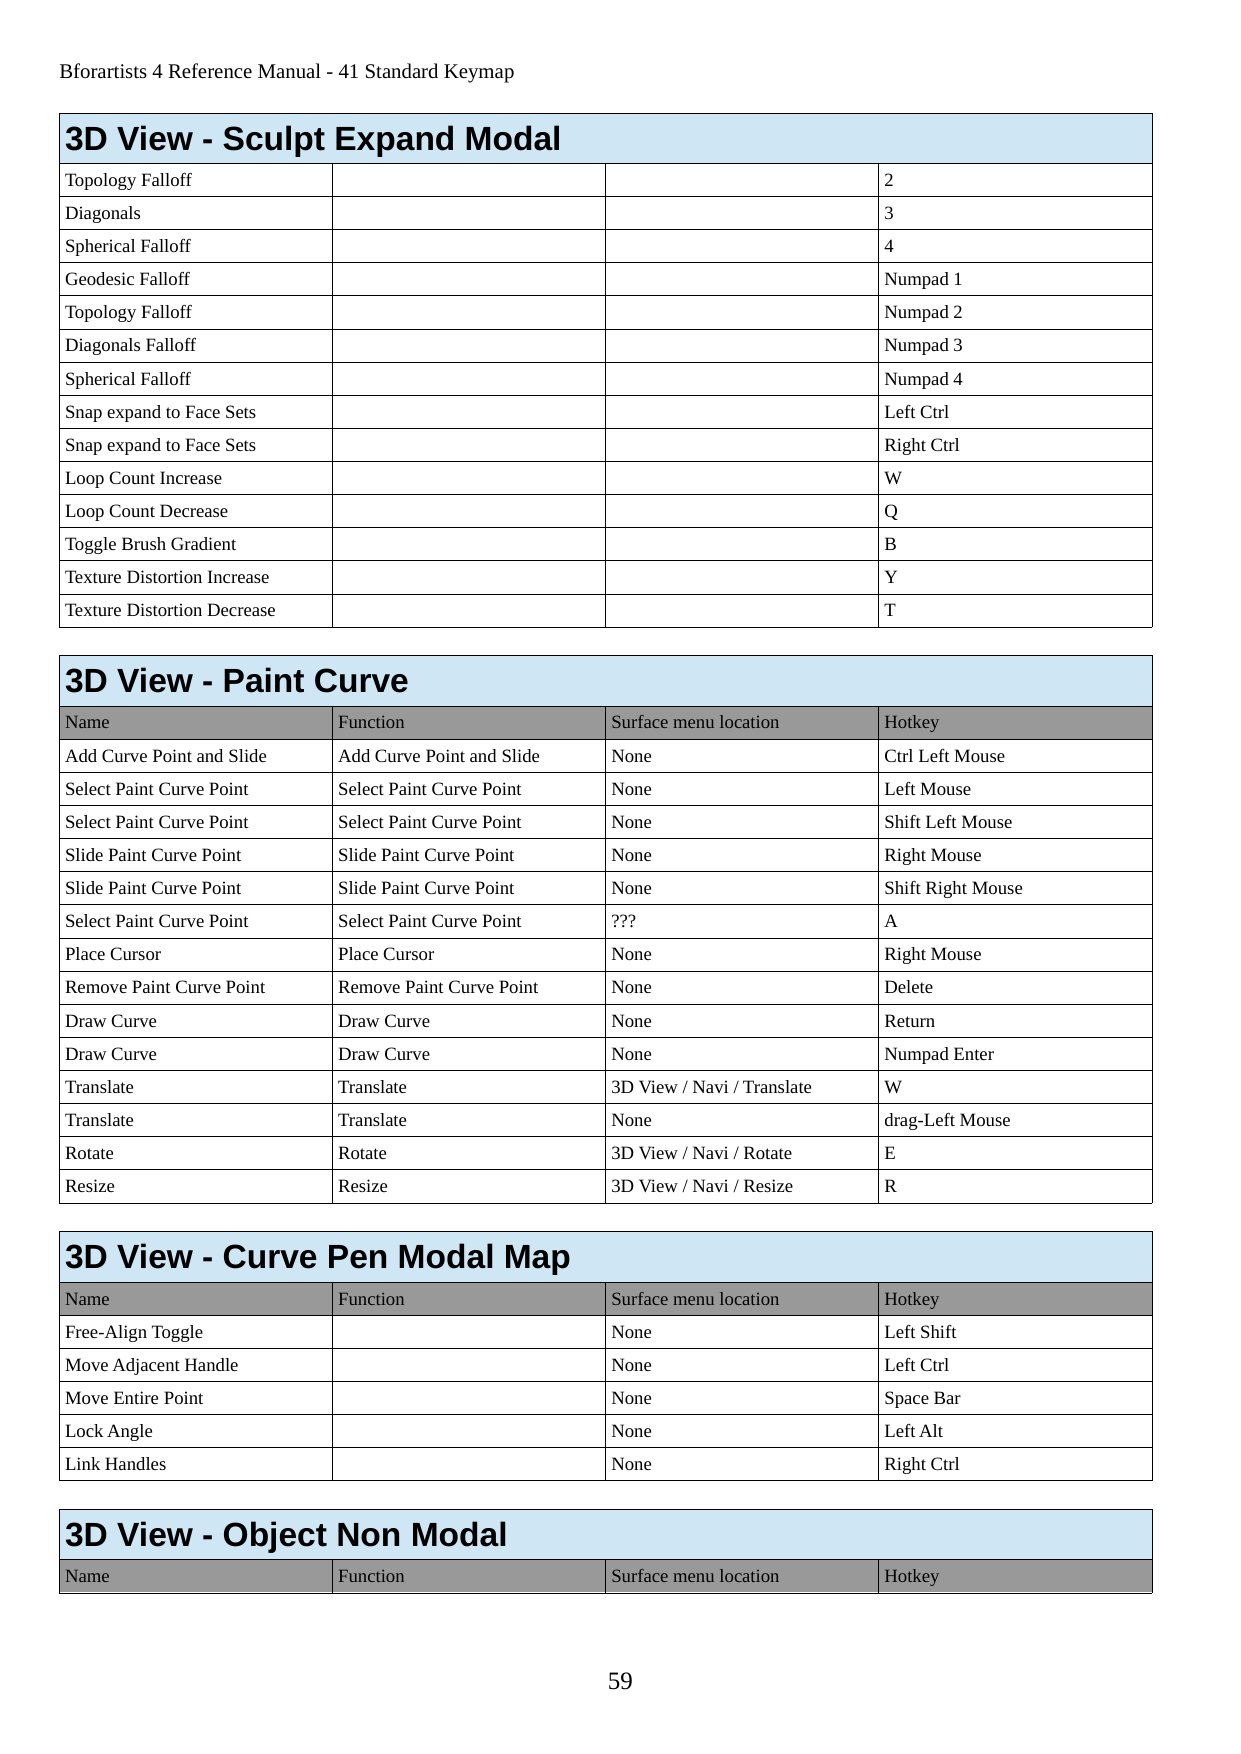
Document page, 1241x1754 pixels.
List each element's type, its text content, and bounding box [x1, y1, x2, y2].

table_cell 3D View / Navi / Resize [606, 1170, 878, 1202]
table_cell Topology Falloff [60, 164, 332, 196]
table_cell Left Mouse [879, 773, 1152, 805]
table_cell [606, 296, 878, 328]
table_cell Slide Paint Curve Point [333, 872, 605, 904]
table_cell [606, 462, 878, 494]
table_cell [333, 528, 605, 560]
table_cell Rotate [333, 1137, 605, 1169]
table_cell Function [333, 707, 605, 739]
table_cell Q [879, 495, 1152, 527]
table_cell W [879, 462, 1152, 494]
table_cell Select Paint Curve Point [60, 905, 332, 937]
table_cell [333, 263, 605, 295]
table_cell Translate [333, 1071, 605, 1103]
table_cell Select Paint Curve Point [333, 806, 605, 838]
table_cell [333, 1415, 605, 1447]
table_cell Free-Align Toggle [60, 1316, 332, 1348]
table_cell None [606, 1382, 878, 1414]
table_cell [333, 495, 605, 527]
table_cell Link Handles [60, 1448, 332, 1480]
table_cell Ctrl Left Mouse [879, 740, 1152, 772]
table_cell [333, 1448, 605, 1480]
table_cell Left Shift [879, 1316, 1152, 1348]
table_cell None [606, 1104, 878, 1136]
table_cell Numpad 2 [879, 296, 1152, 328]
table_cell [606, 528, 878, 560]
table_cell Hotkey [879, 1283, 1152, 1315]
table_cell E [879, 1137, 1152, 1169]
table_cell None [606, 806, 878, 838]
table_cell Diagonals [60, 197, 332, 229]
table_cell [333, 197, 605, 229]
table_cell Right Ctrl [879, 429, 1152, 461]
table_cell 3D View / Navi / Rotate [606, 1137, 878, 1169]
table_cell None [606, 1448, 878, 1480]
table_cell Place Cursor [333, 939, 605, 971]
table_cell Add Curve Point and Slide [333, 740, 605, 772]
table_cell Draw Curve [333, 1038, 605, 1070]
table_cell [606, 164, 878, 196]
table_cell Name [60, 707, 332, 739]
table_cell Rotate [60, 1137, 332, 1169]
table_cell Snap expand to Face Sets [60, 396, 332, 428]
table_cell Loop Count Increase [60, 462, 332, 494]
table_header 3D View - Sculpt Expand Modal [60, 114, 1152, 163]
table_cell Topology Falloff [60, 296, 332, 328]
table_cell Spherical Falloff [60, 230, 332, 262]
table_cell [333, 429, 605, 461]
table_cell ??? [606, 905, 878, 937]
table_cell W [879, 1071, 1152, 1103]
table_cell Select Paint Curve Point [333, 905, 605, 937]
table_cell Draw Curve [60, 1038, 332, 1070]
table_cell 3D View / Navi / Translate [606, 1071, 878, 1103]
table_cell Space Bar [879, 1382, 1152, 1414]
table_cell Diagonals Falloff [60, 330, 332, 362]
table_cell drag-Left Mouse [879, 1104, 1152, 1136]
table_cell Surface menu location [606, 1283, 878, 1315]
table_cell R [879, 1170, 1152, 1202]
table_cell Slide Paint Curve Point [333, 839, 605, 871]
table_cell None [606, 773, 878, 805]
table_cell Draw Curve [333, 1005, 605, 1037]
table_cell B [879, 528, 1152, 560]
table_cell Translate [333, 1104, 605, 1136]
table_cell Numpad 4 [879, 363, 1152, 395]
table_header 3D View - Object Non Modal [60, 1510, 1152, 1559]
table_cell Right Ctrl [879, 1448, 1152, 1480]
table_cell Right Mouse [879, 939, 1152, 971]
table_cell Function [333, 1283, 605, 1315]
table_cell Name [60, 1560, 332, 1592]
table_cell Place Cursor [60, 939, 332, 971]
table_cell None [606, 1415, 878, 1447]
table_cell [333, 164, 605, 196]
table_cell [333, 561, 605, 593]
table_cell Left Alt [879, 1415, 1152, 1447]
table_cell Snap expand to Face Sets [60, 429, 332, 461]
table_cell None [606, 972, 878, 1004]
table_cell None [606, 872, 878, 904]
table_cell [606, 197, 878, 229]
table_cell [606, 495, 878, 527]
table_cell None [606, 1005, 878, 1037]
table_cell Geodesic Falloff [60, 263, 332, 295]
table_cell 2 [879, 164, 1152, 196]
table_cell Translate [60, 1104, 332, 1136]
table_cell Draw Curve [60, 1005, 332, 1037]
table_cell Move Adjacent Handle [60, 1349, 332, 1381]
table_cell None [606, 1349, 878, 1381]
table_cell [333, 1316, 605, 1348]
table_cell Add Curve Point and Slide [60, 740, 332, 772]
table_cell [606, 429, 878, 461]
table_cell [333, 230, 605, 262]
table_cell Numpad 3 [879, 330, 1152, 362]
table_cell None [606, 740, 878, 772]
table_cell Name [60, 1283, 332, 1315]
table_cell Texture Distortion Decrease [60, 595, 332, 627]
table_cell Delete [879, 972, 1152, 1004]
table_cell Translate [60, 1071, 332, 1103]
table_cell 3 [879, 197, 1152, 229]
table_cell Resize [333, 1170, 605, 1202]
table_cell None [606, 1316, 878, 1348]
table_cell Texture Distortion Increase [60, 561, 332, 593]
table_cell [333, 1349, 605, 1381]
table_cell Spherical Falloff [60, 363, 332, 395]
table_cell Resize [60, 1170, 332, 1202]
table_header 3D View - Curve Pen Modal Map [60, 1232, 1152, 1282]
table_header 3D View - Paint Curve [60, 656, 1152, 706]
table_cell Shift Left Mouse [879, 806, 1152, 838]
table_cell Lock Angle [60, 1415, 332, 1447]
table_cell 4 [879, 230, 1152, 262]
table_cell Select Paint Curve Point [60, 806, 332, 838]
table_cell Function [333, 1560, 605, 1592]
table_cell Select Paint Curve Point [60, 773, 332, 805]
table_cell Surface menu location [606, 707, 878, 739]
table_cell Numpad Enter [879, 1038, 1152, 1070]
table_cell Y [879, 561, 1152, 593]
table_cell [333, 330, 605, 362]
table_cell [606, 396, 878, 428]
table_cell Remove Paint Curve Point [60, 972, 332, 1004]
table_cell Slide Paint Curve Point [60, 872, 332, 904]
table_cell [333, 1382, 605, 1414]
table_cell T [879, 595, 1152, 627]
table_cell [606, 561, 878, 593]
table_cell A [879, 905, 1152, 937]
table_cell [333, 396, 605, 428]
table_cell None [606, 1038, 878, 1070]
table_cell Left Ctrl [879, 396, 1152, 428]
table_cell Right Mouse [879, 839, 1152, 871]
table_cell Move Entire Point [60, 1382, 332, 1414]
table_cell Select Paint Curve Point [333, 773, 605, 805]
table_cell [606, 230, 878, 262]
table_cell None [606, 839, 878, 871]
table_cell [606, 330, 878, 362]
table_cell None [606, 939, 878, 971]
table_cell [333, 296, 605, 328]
table_cell [333, 595, 605, 627]
table_cell Left Ctrl [879, 1349, 1152, 1381]
table_cell Remove Paint Curve Point [333, 972, 605, 1004]
table_cell Hotkey [879, 707, 1152, 739]
table_cell Return [879, 1005, 1152, 1037]
table_cell Numpad 1 [879, 263, 1152, 295]
table_cell Hotkey [879, 1560, 1152, 1592]
table_cell [333, 462, 605, 494]
table_cell Surface menu location [606, 1560, 878, 1592]
table_cell Loop Count Decrease [60, 495, 332, 527]
table_cell Slide Paint Curve Point [60, 839, 332, 871]
table_cell [606, 595, 878, 627]
table_cell [333, 363, 605, 395]
table_cell [606, 263, 878, 295]
table_cell Toggle Brush Gradient [60, 528, 332, 560]
table_cell Shift Right Mouse [879, 872, 1152, 904]
table_cell [606, 363, 878, 395]
